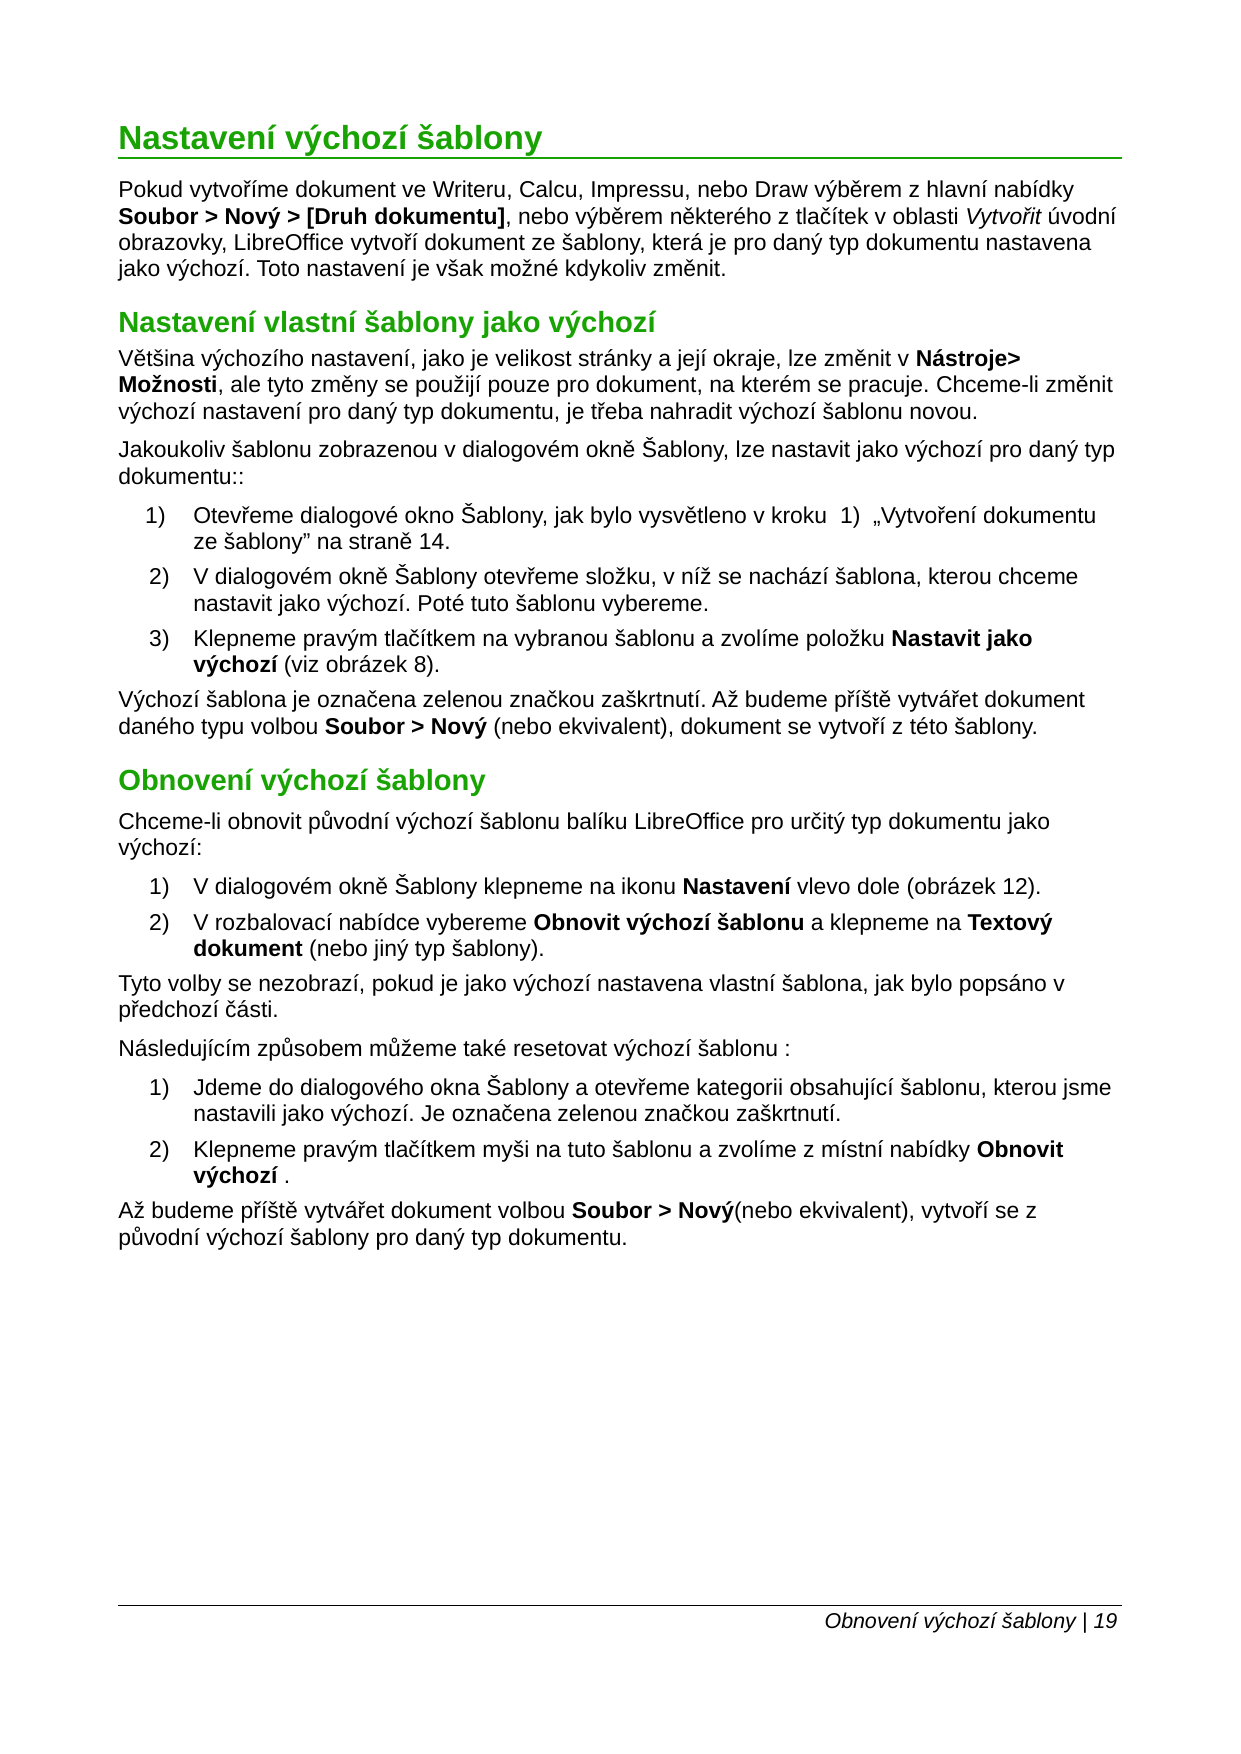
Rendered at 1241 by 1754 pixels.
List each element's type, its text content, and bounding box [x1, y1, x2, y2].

text Jakoukoliv šablonu zobrazenou v dialogovém okně Šablony, lze nastavit jako výchozí pro daný typ dokumentu:: [118, 436, 1122, 489]
list Následujícím způsobem můžeme také resetovat výchozí šablonu : [118, 1035, 1122, 1062]
list Otevřeme dialogové okno Šablony, jak bylo vysvětleno v kroku 1 „Vytvoření dokumentu ze šablony” na straně 14. [165, 502, 1122, 554]
subtitle Nastavení výchozí šablony [118, 118, 1122, 157]
subtitle Nastavení vlastní šablony jako výchozí [118, 305, 1122, 339]
list V dialogovém okně Šablony klepneme na ikonu Nastavení vlevo dole (obrázek 12). [169, 873, 1122, 899]
list V rozbalovací nabídce vybereme Obnovit výchozí šablonu a klepneme na Textový dokument (nebo jiný typ šablony). [169, 908, 1122, 961]
text Tyto volby se nezobrazí, pokud je jako výchozí nastavena vlastní šablona, jak bylo popsáno v předchozí části. [118, 970, 1122, 1023]
text Pokud vytvoříme dokument ve Writeru, Calcu, Impressu, nebo Draw výběrem z hlavní nabídky Soubor > Nový > [Druh dokumentu], nebo výběrem některého z tlačítek v oblasti Vytvořit úvodní obrazovky, LibreOffice vytvoří dokument ze šablony, která je pro daný typ dokumentu nastavena jako výchozí. Toto nastavení je však možné kdykoliv změnit. [118, 176, 1122, 282]
subtitle Obnovení výchozí šablony [118, 763, 1122, 796]
list Klepneme pravým tlačítkem na vybranou šablonu a zvolíme položku Nastavit jako výchozí (viz obrázek 8). [169, 625, 1122, 677]
list Klepneme pravým tlačítkem myši na tuto šablonu a zvolíme z místní nabídky Obnovit výchozí . [169, 1136, 1122, 1188]
text Výchozí šablona je označena zelenou značkou zaškrtnutí. Až budeme příště vytvářet dokument daného typu volbou Soubor > Nový (nebo ekvivalent), dokument se vytvoří z této šablony. [118, 686, 1122, 739]
text Většina výchozího nastavení, jako je velikost stránky a její okraje, lze změnit v Nástroje> Možnosti, ale tyto změny se použijí pouze pro dokument, na kterém se pracuje. Chceme-li změnit výchozí nastavení pro daný typ dokumentu, je třeba nahradit výchozí šablonu novou. [118, 345, 1122, 424]
text Chceme-li obnovit původní výchozí šablonu balíku LibreOffice pro určitý typ dokumentu jako výchozí: [118, 808, 1122, 861]
list V dialogovém okně Šablony otevřeme složku, v níž se nachází šablona, kterou chceme nastavit jako výchozí. Poté tuto šablonu vybereme. [169, 563, 1122, 616]
list Jdeme do dialogového okna Šablony a otevřeme kategorii obsahující šablonu, kterou jsme nastavili jako výchozí. Je označena zelenou značkou zaškrtnutí. [169, 1074, 1122, 1127]
text Až budeme příště vytvářet dokument volbou Soubor > Nový(nebo ekvivalent), vytvoří se z původní výchozí šablony pro daný typ dokumentu. [118, 1197, 1122, 1250]
